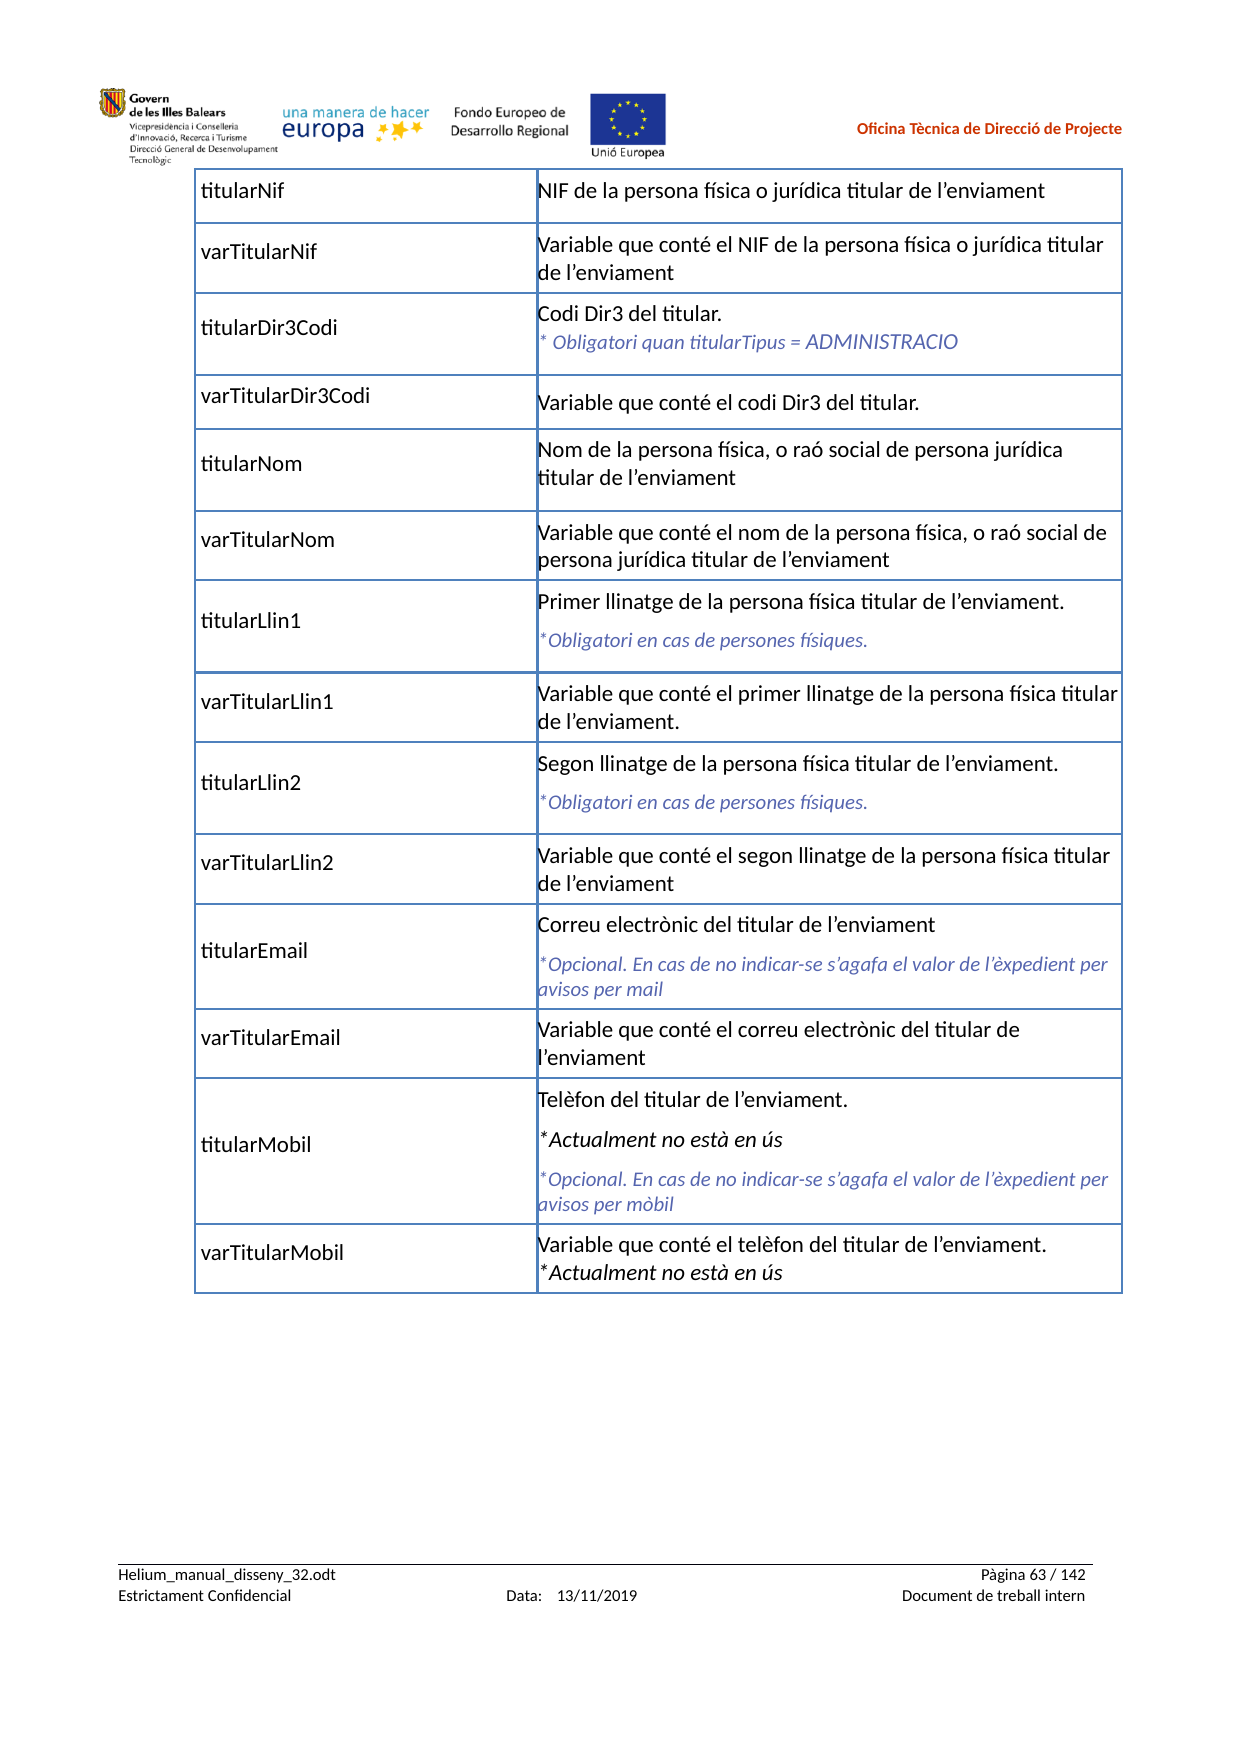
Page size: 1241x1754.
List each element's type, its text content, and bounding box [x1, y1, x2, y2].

table_cell varTitularDir3Codi [196, 376, 536, 428]
table_cell Primer llinatge de la persona física titular de l’enviament. *Obligatori en cas de persones físiques. [539, 581, 1121, 671]
table_cell Variable que conté el nom de la persona física, o raó social de persona jurídica titular de l’enviament [539, 512, 1121, 579]
table_cell Variable que conté el segon llinatge de la persona física titular de l’enviament [539, 835, 1121, 902]
table_cell Nom de la persona física, o raó social de persona jurídica titular de l’enviament [539, 430, 1121, 510]
table_cell titularNom [196, 430, 536, 510]
table_cell varTitularNif [196, 224, 536, 292]
table_cell titularDir3Codi [196, 294, 536, 374]
table_cell varTitularEmail [196, 1010, 536, 1077]
picture [99, 87, 668, 166]
table_cell titularLlin2 [196, 743, 536, 833]
table_cell titularEmail [196, 905, 536, 1007]
table_cell Variable que conté el telèfon del titular de l’enviament. *Actualment no està en ús [539, 1225, 1121, 1292]
table_cell titularMobil [196, 1079, 536, 1222]
table_cell varTitularLlin2 [196, 835, 536, 902]
table_cell Variable que conté el primer llinatge de la persona física titular de l’enviament. [539, 674, 1121, 741]
table_cell varTitularMobil [196, 1225, 536, 1292]
table_cell Codi Dir3 del titular. * Obligatori quan titularTipus = ADMINISTRACIO [539, 294, 1121, 374]
table_cell Telèfon del titular de l’enviament. *Actualment no està en ús *Opcional. En cas de no indicar-se s’agafa el valor de l’èxpedient per avisos per mòbil [539, 1079, 1121, 1222]
table_cell varTitularLlin1 [196, 674, 536, 741]
table_cell Variable que conté el codi Dir3 del titular. [539, 376, 1121, 428]
table_cell Segon llinatge de la persona física titular de l’enviament. *Obligatori en cas de persones físiques. [539, 743, 1121, 833]
table_cell NIF de la persona física o jurídica titular de l’enviament [539, 170, 1121, 222]
table_cell Variable que conté el correu electrònic del titular de l’enviament [539, 1010, 1121, 1077]
table_cell varTitularNom [196, 512, 536, 579]
table_cell titularLlin1 [196, 581, 536, 671]
table_cell titularNif [196, 170, 536, 222]
table_cell Correu electrònic del titular de l’enviament *Opcional. En cas de no indicar-se s’agafa el valor de l’èxpedient per avisos per mail [539, 905, 1121, 1007]
table_cell Variable que conté el NIF de la persona física o jurídica titular de l’enviament [539, 224, 1121, 292]
